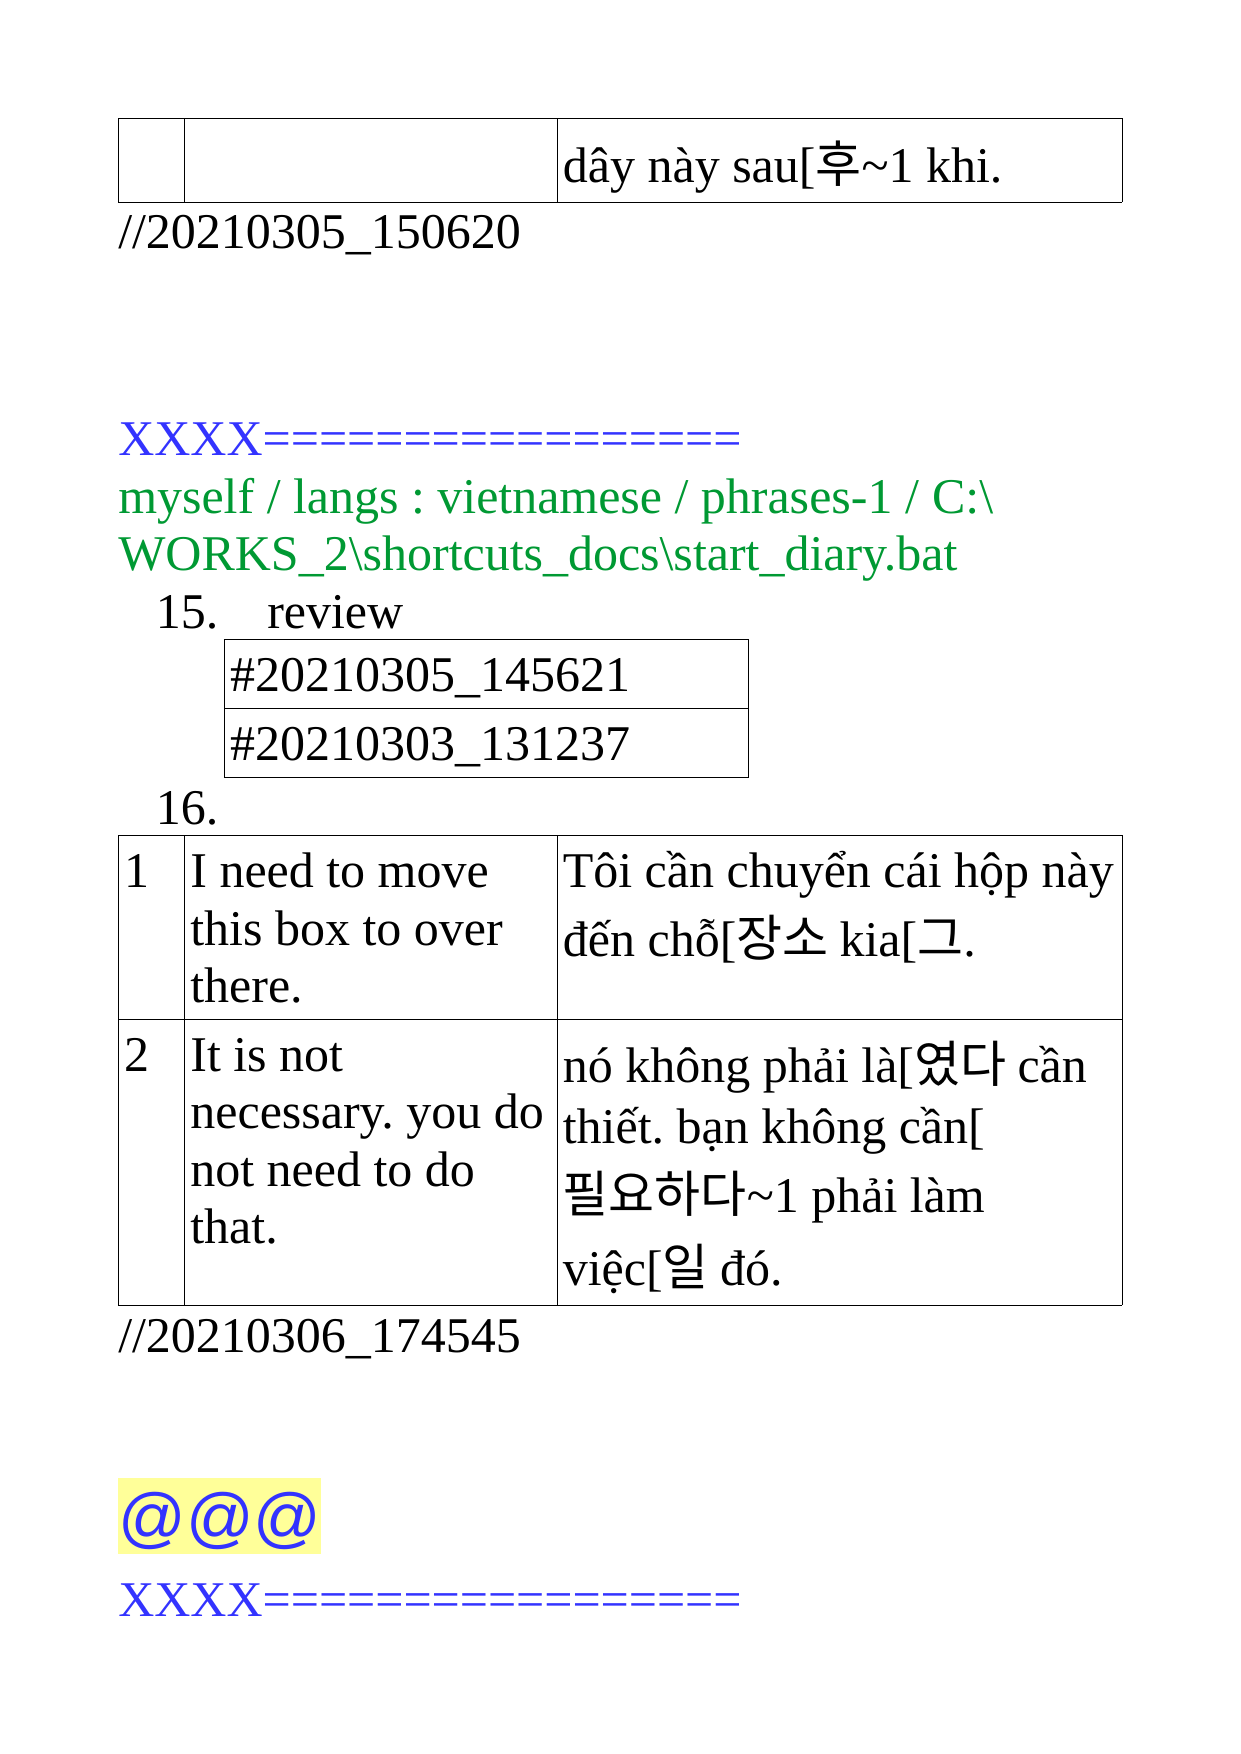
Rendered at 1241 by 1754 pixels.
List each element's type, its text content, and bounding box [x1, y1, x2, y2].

text XXXX================= [118, 1570, 1122, 1627]
table_header 1 [119, 836, 184, 1019]
text myself / langs : vietnamese / phrases-1 / C:\WORKS_2\shortcuts_docs\start_diary.bat [118, 467, 1122, 582]
text @@@ [118, 1478, 1122, 1554]
table_cell 2 [119, 1020, 184, 1305]
text //20210306_174545 [118, 1306, 1122, 1363]
table_cell [119, 119, 184, 202]
list review [156, 582, 1122, 639]
table_cell It is not necessary. you do not need to do that. [185, 1020, 557, 1305]
table_header Tôi cần chuyển cái hộp này đến chỗ[장소 kia[그. [558, 836, 1122, 1019]
table_header #20210305_145621 [225, 640, 748, 708]
text //20210305_150620 [118, 203, 1122, 260]
table_cell nó không phải là[였다 cần thiết. bạn không cần[필요하다~1 phải làm việc[일 đó. [558, 1020, 1122, 1305]
table_header I need to move this box to over there. [185, 836, 557, 1019]
text XXXX================= [118, 409, 1122, 467]
table_cell #20210303_131237 [225, 709, 748, 777]
table_cell [185, 119, 557, 202]
table_cell dây này sau[후~1 khi. [558, 119, 1122, 202]
